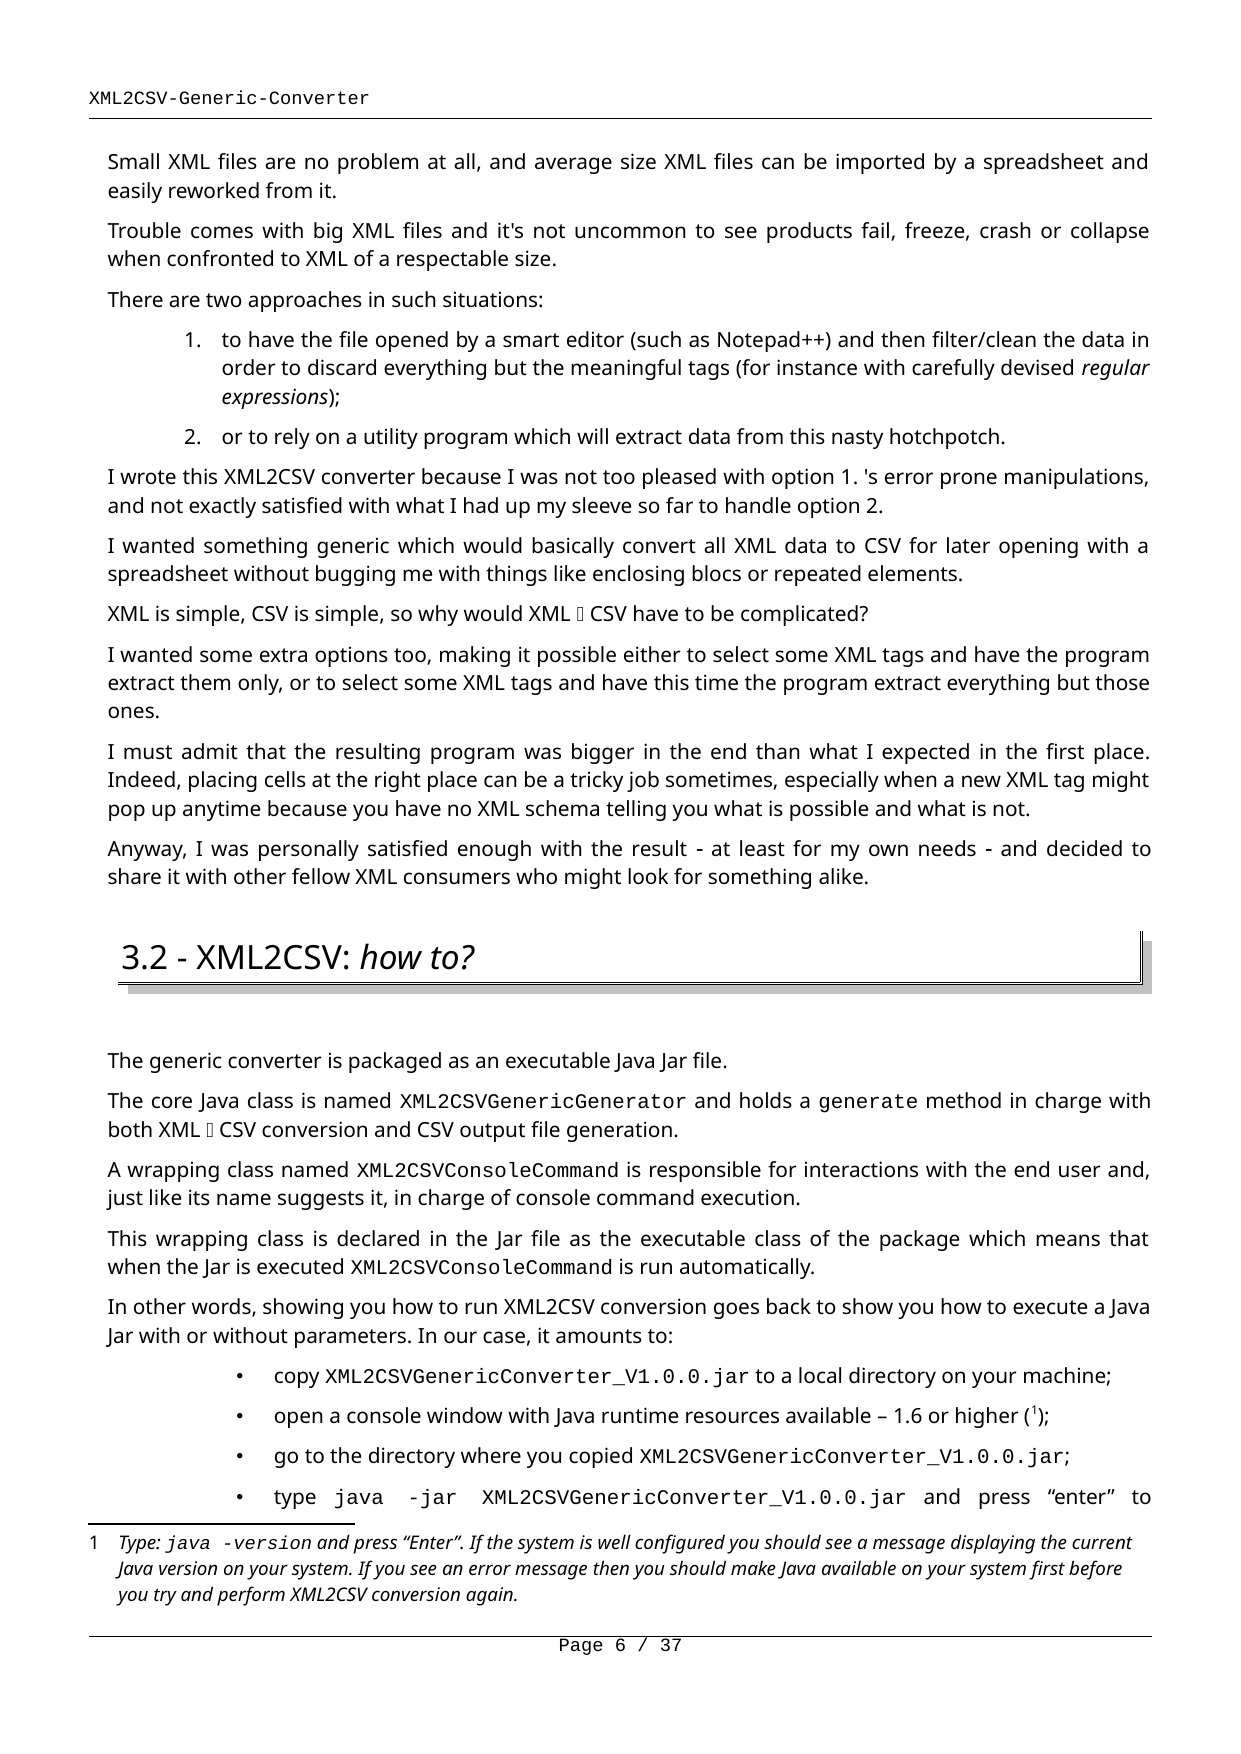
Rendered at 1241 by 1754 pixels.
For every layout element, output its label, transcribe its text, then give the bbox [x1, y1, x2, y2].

text XML is simple, CSV is simple, so why would XML _ CSV have to be complicated? [107, 599, 1152, 628]
list copy XML2CSVGenericConverter_V1.0.0.jar to a local directory on your machine; [236, 1361, 1152, 1390]
list to have the file opened by a smart editor (such as Notepad++) and then filter/clean the data in order to discard everything but the meaningful tags (for instance with carefully devised regular expressions); [184, 325, 1152, 410]
text The generic converter is packaged as an executable Java Jar file. [107, 1046, 1152, 1074]
text This wrapping class is declared in the Jar file as the executable class of the package which means that when the Jar is executed XML2CSVConsoleCommand is run automatically. [107, 1224, 1152, 1281]
text The core Java class is named XML2CSVGenericGenerator and holds a generate method in charge with both XML _ CSV conversion and CSV output file generation. [107, 1086, 1152, 1143]
text In other words, showing you how to run XML2CSV conversion goes back to show you how to execute a Java Jar with or without parameters. In our case, it amounts to: [107, 1292, 1152, 1349]
list or to rely on a utility program which will extract data from this nasty hotchpotch. [184, 422, 1152, 451]
text I wrote this XML2CSV converter because I was not too pleased with option 1. 's error prone manipulations, and not exactly satisfied with what I had up my sleeve so far to handle option 2. [107, 462, 1152, 519]
list type java -jar XML2CSVGenericConverter_V1.0.0.jar and press “enter” to [236, 1482, 1152, 1511]
text A wrapping class named XML2CSVConsoleCommand is responsible for interactions with the end user and, just like its name suggests it, in charge of console command execution. [107, 1155, 1152, 1212]
text There are two approaches in such situations: [107, 285, 1152, 313]
text I wanted some extra options too, making it possible either to select some XML tags and have the program extract them only, or to select some XML tags and have this time the program extract everything but those ones. [107, 640, 1152, 725]
list open a console window with Java runtime resources available – 1.6 or higher (); [236, 1401, 1152, 1430]
list go to the directory where you copied XML2CSVGenericConverter_V1.0.0.jar; [236, 1442, 1152, 1470]
text Small XML files are no problem at all, and average size XML files can be imported by a spreadsheet and easily reworked from it. [107, 147, 1152, 204]
text I wanted something generic which would basically convert all XML data to CSV for later opening with a spreadsheet without bugging me with things like enclosing blocs or repeated elements. [107, 531, 1152, 588]
text I must admit that the resulting program was bigger in the end than what I expected in the first place. Indeed, placing cells at the right place can be a tricky job sometimes, especially when a new XML tag might pop up anytime because you have no XML schema telling you what is possible and what is not. [107, 737, 1152, 822]
text Trouble comes with big XML files and it's not uncommon to see products fail, freeze, crash or collapse when confronted to XML of a respectable size. [107, 216, 1152, 273]
text Anyway, I was personally satisfied enough with the result - at least for my own needs - and decided to share it with other fellow XML consumers who might look for something alike. [107, 834, 1152, 891]
list Type: java -version and press “Enter”. If the system is well configured you should see a message displaying the current Java version on your system. If you see an error message then you should make Java available on your system first before you try and perform XML2CSV conversion again. [88, 1530, 1152, 1606]
subtitle XML2CSV: how to? [118, 931, 1142, 984]
